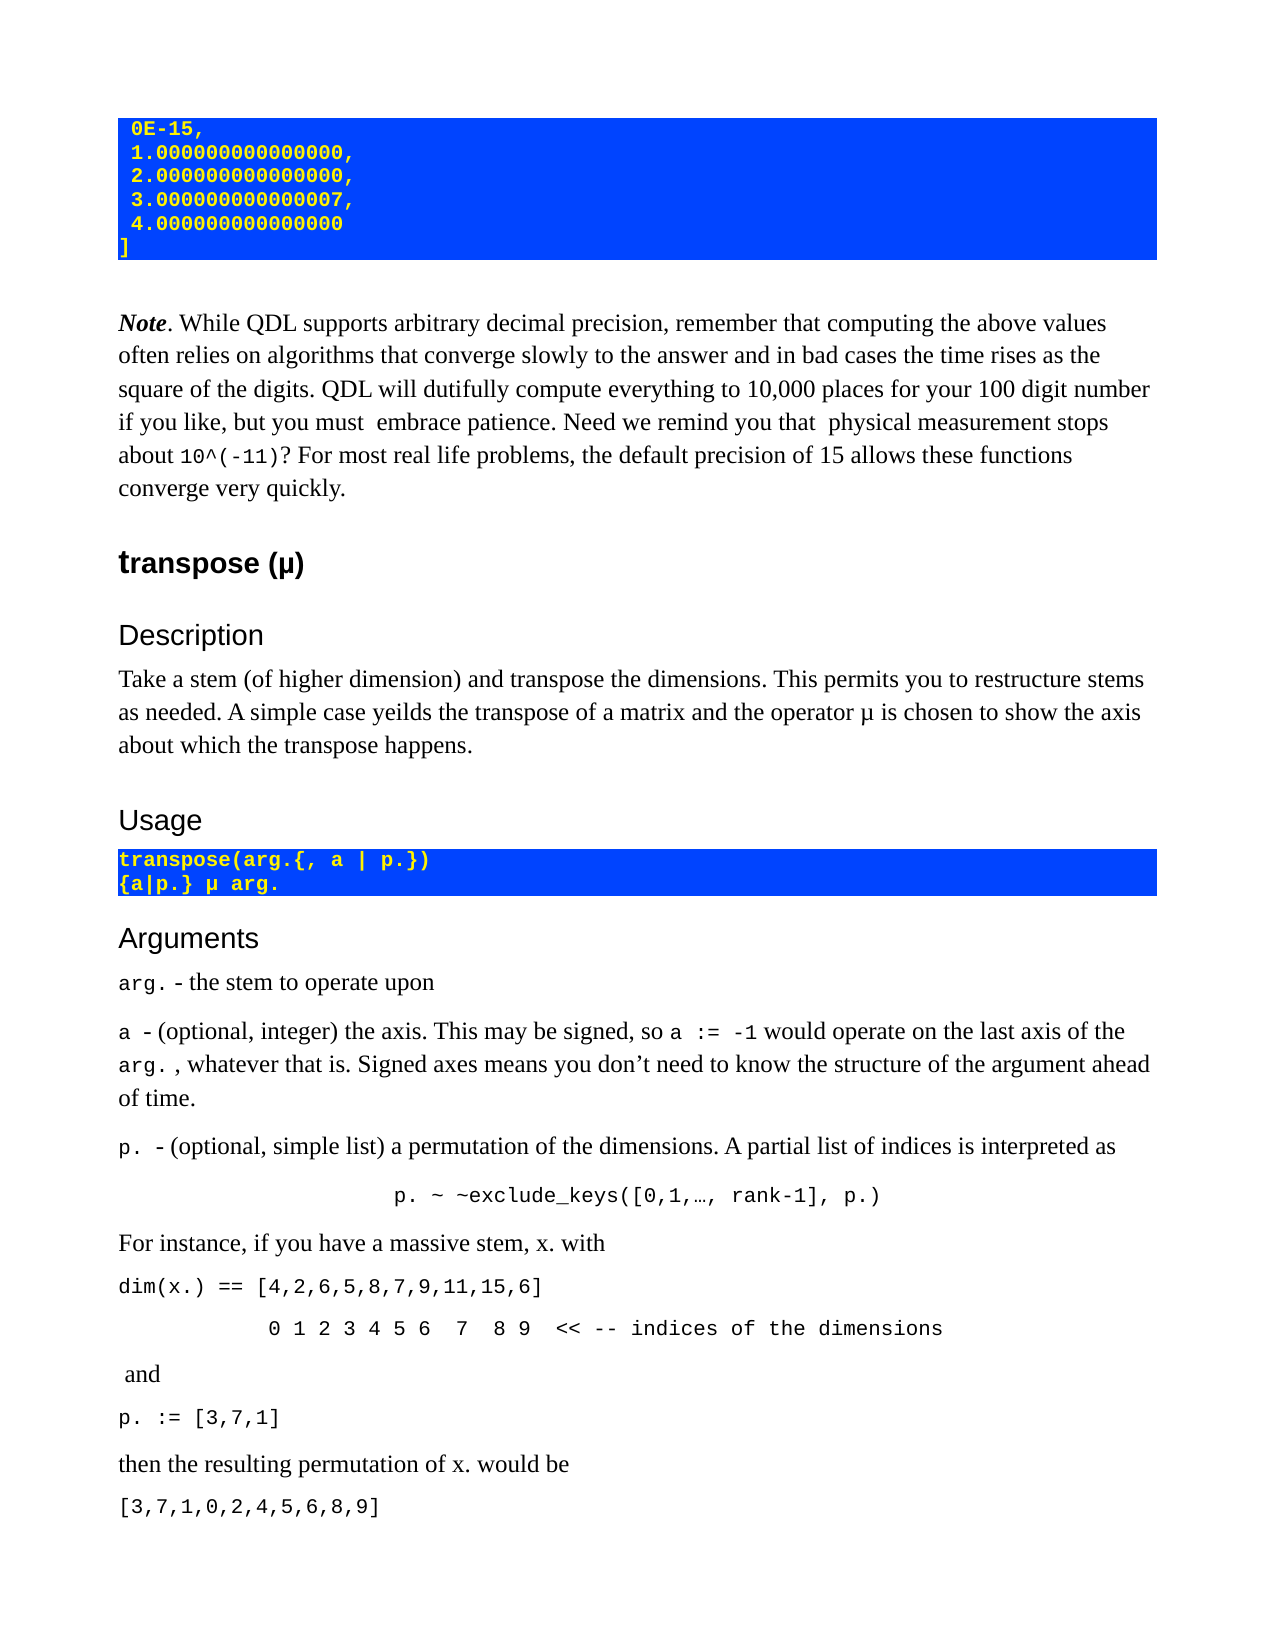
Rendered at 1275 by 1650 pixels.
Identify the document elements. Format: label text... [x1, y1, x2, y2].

text then the resulting permutation of x. would be [118, 1449, 1157, 1477]
text transpose(arg.{, a | p.}) [118, 849, 1157, 872]
text 4.000000000000000 [118, 213, 1157, 236]
text For instance, if you have a massive stem, x. with [118, 1228, 1157, 1257]
text p. := [3,7,1] [118, 1407, 1157, 1431]
subtitle transpose (µ) [118, 542, 1157, 581]
text [3,7,1,0,2,4,5,6,8,9] [118, 1496, 1157, 1520]
text arg. - the stem to operate upon [118, 967, 1157, 997]
text 0E-15, [118, 118, 1157, 142]
text and [118, 1359, 1157, 1388]
text 3.000000000000007, [118, 189, 1157, 213]
text {a|p.} µ arg. [118, 872, 1157, 896]
text 2.000000000000000, [118, 165, 1157, 189]
text p. ~ ~exclude_keys([0,1,…, rank-1], p.) [118, 1179, 1157, 1209]
text 1.000000000000000, [118, 142, 1157, 165]
text a - (optional, integer) the axis. This may be signed, so a := -1 would operate on the last axis of the arg. , whatever that is. Signed axes means you don’t need to know the structure of the argument ahead of time. [118, 1016, 1157, 1112]
subtitle Usage [118, 803, 1157, 836]
subtitle Arguments [118, 921, 1157, 955]
text p. - (optional, simple list) a permutation of the dimensions. A partial list of indices is interpreted as [118, 1131, 1157, 1161]
subtitle Description [118, 618, 1157, 652]
text Take a stem (of higher dimension) and transpose the dimensions. This permits you to restructure stems as needed. A simple case yeilds the transpose of a matrix and the operator µ is chosen to show the axis about which the transpose happens. [118, 664, 1157, 759]
text ] [118, 236, 1157, 260]
text dim(x.) == [4,2,6,5,8,7,9,11,15,6] [118, 1276, 1157, 1299]
text Note. While QDL supports arbitrary decimal precision, remember that computing the above values often relies on algorithms that converge slowly to the answer and in bad cases the time rises as the square of the digits. QDL will dutifully compute everything to 10,000 places for your 100 digit number if you like, but you must embrace patience. Need we remind you that physical measurement stops about 10^(-11)? For most real life problems, the default precision of 15 allows these functions converge very quickly. [118, 308, 1157, 502]
text 0 1 2 3 4 5 6 7 8 9 << -- indices of the dimensions [118, 1317, 1157, 1341]
